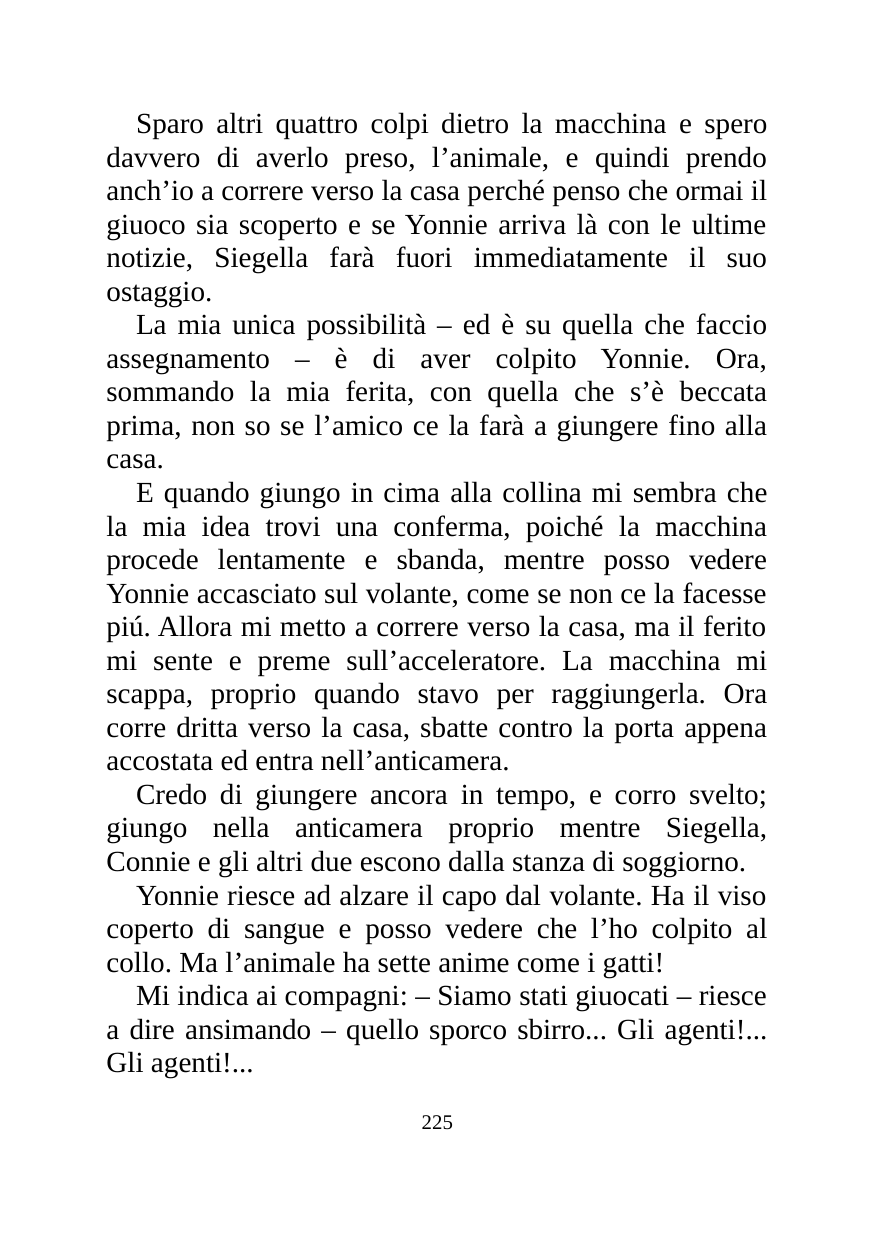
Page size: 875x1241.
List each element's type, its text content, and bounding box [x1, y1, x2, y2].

text Yonnie riesce ad alzare il capo dal volante. Ha il viso coperto di sangue e posso vedere che l’ho colpito al collo. Ma l’animale ha sette anime come i gatti! [106, 878, 768, 978]
text Credo di giungere ancora in tempo, e corro svelto; giungo nella anticamera proprio mentre Siegella, Connie e gli altri due escono dalla stanza di soggiorno. [106, 777, 768, 878]
text La mia unica possibilità – ed è su quella che faccio assegnamento – è di aver colpito Yonnie. Ora, sommando la mia ferita, con quella che s’è beccata prima, non so se l’amico ce la farà a giungere fino alla casa. [106, 307, 768, 475]
text E quando giungo in cima alla collina mi sembra che la mia idea trovi una conferma, poiché la macchina procede lentamente e sbanda, mentre posso vedere Yonnie accasciato sul volante, come se non ce la facesse piú. Allora mi metto a correre verso la casa, ma il ferito mi sente e preme sull’acceleratore. La macchina mi scappa, proprio quando stavo per raggiungerla. Ora corre dritta verso la casa, sbatte contro la porta appena accostata ed entra nell’anticamera. [106, 475, 768, 777]
text Mi indica ai compagni: – Siamo stati giuocati – riesce a dire ansimando – quello sporco sbirro... Gli agenti!... Gli agenti!... [106, 978, 768, 1079]
text Sparo altri quattro colpi dietro la macchina e spero davvero di averlo preso, l’animale, e quindi prendo anch’io a correre verso la casa perché penso che ormai il giuoco sia scoperto e se Yonnie arriva là con le ultime notizie, Siegella farà fuori immediatamente il suo ostaggio. [106, 106, 768, 307]
